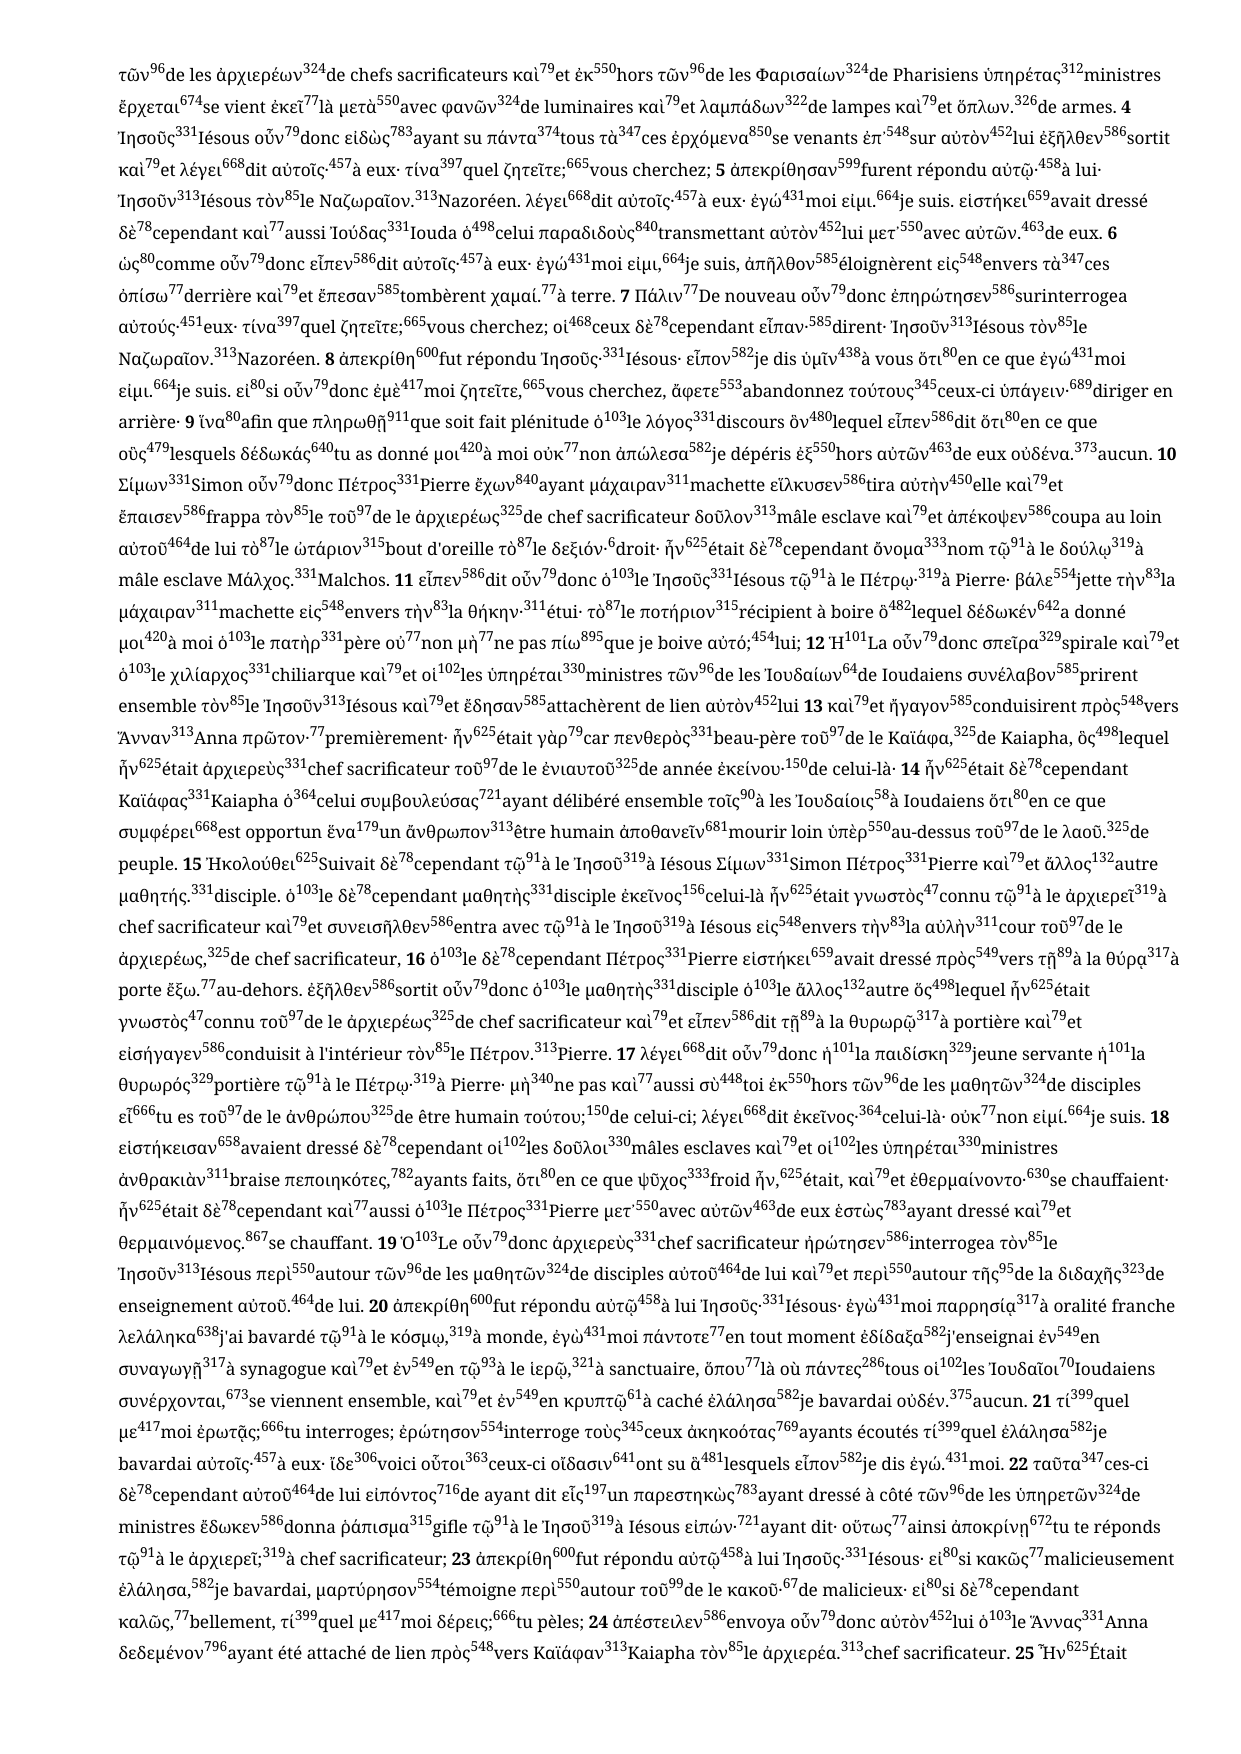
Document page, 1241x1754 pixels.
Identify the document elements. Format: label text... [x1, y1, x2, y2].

text 1 Ταῦτα347Ces-ci εἰπὼν721ayant dit Ἰησοῦς331Iésous ἐξῆλθεν586sortit σὺν549avec τοῖς90à les μαθηταῖς318à disciples αὐτοῦ464de lui πέραν552de l'autre côté τοῦ97de le χειμάρρου325de torrent τοῦ97de le Κεδρὼν325de Kedron ὅπου77là où ἦν625était κῆπος,331jardin, εἰς548envers ὃν480lequel εἰσῆλθεν586vint à l'intérieur αὐτὸς469lui καὶ79et οἱ102les μαθηταὶ330disciples αὐτοῦ.464de lui. 2 Ἤδει659Avait su δὲ78cependant καὶ77aussi Ἰούδας331Iouda ὁ498celui παραδιδοὺς840transmettant αὐτὸν452lui τὸν85le τόπον,313lieu, ὅτι80en ce que πολλάκις77souvent συνήχθη600fut mené ensemble Ἰησοῦς331Iésous ἐκεῖ77là μετὰ550avec τῶν96de les μαθητῶν324de disciples αὐτοῦ.464de lui. 3 ὁ103le οὖν79donc Ἰούδας331Iouda λαβὼν721ayant pris τὴν83la σπεῖραν311spirale καὶ79et ἐκ550hors τῶν96de les ἀρχιερέων324de chefs sacrificateurs καὶ79et ἐκ550hors τῶν96de les Φαρισαίων324de Pharisiens ὑπηρέτας312ministres ἔρχεται674se vient ἐκεῖ77là μετὰ550avec φανῶν324de luminaires καὶ79et λαμπάδων322de lampes καὶ79et ὅπλων.326de armes. 4 Ἰησοῦς331Iésous οὖν79donc εἰδὼς783ayant su πάντα374tous τὰ347ces ἐρχόμενα850se venants ἐπ᾽548sur αὐτὸν452lui ἐξῆλθεν586sortit καὶ79et λέγει668dit αὐτοῖς·457à eux· τίνα397quel ζητεῖτε;665vous cherchez; 5 ἀπεκρίθησαν599furent répondu αὐτῷ·458à lui· Ἰησοῦν313Iésous τὸν85le Ναζωραῖον.313Nazoréen. λέγει668dit αὐτοῖς·457à eux· ἐγώ431moi εἰμι.664je suis. εἱστήκει659avait dressé δὲ78cependant καὶ77aussi Ἰούδας331Iouda ὁ498celui παραδιδοὺς840transmettant αὐτὸν452lui μετ᾽550avec αὐτῶν.463de eux. 6 ὡς80comme οὖν79donc εἶπεν586dit αὐτοῖς·457à eux· ἐγώ431moi εἰμι,664je suis, ἀπῆλθον585éloignèrent εἰς548envers τὰ347ces ὀπίσω77derrière καὶ79et ἔπεσαν585tombèrent χαμαί.77à terre. 7 Πάλιν77De nouveau οὖν79donc ἐπηρώτησεν586surinterrogea αὐτούς·451eux· τίνα397quel ζητεῖτε;665vous cherchez; οἱ468ceux δὲ78cependant εἶπαν·585dirent· Ἰησοῦν313Iésous τὸν85le Ναζωραῖον.313Nazoréen. 8 ἀπεκρίθη600fut répondu Ἰησοῦς·331Iésous· εἶπον582je dis ὑμῖν438à vous ὅτι80en ce que ἐγώ431moi εἰμι.664je suis. εἰ80si οὖν79donc ἐμὲ417moi ζητεῖτε,665vous cherchez, ἄφετε553abandonnez τούτους345ceux-ci ὑπάγειν·689diriger en arrière· 9 ἵνα80afin que πληρωθῇ911que soit fait plénitude ὁ103le λόγος331discours ὃν480lequel εἶπεν586dit ὅτι80en ce que οὓς479lesquels δέδωκάς640tu as donné μοι420à moi οὐκ77non ἀπώλεσα582je dépéris ἐξ550hors αὐτῶν463de eux οὐδένα.373aucun. 10 Σίμων331Simon οὖν79donc Πέτρος331Pierre ἔχων840ayant μάχαιραν311machette εἵλκυσεν586tira αὐτὴν450elle καὶ79et ἔπαισεν586frappa τὸν85le τοῦ97de le ἀρχιερέως325de chef sacrificateur δοῦλον313mâle esclave καὶ79et ἀπέκοψεν586coupa au loin αὐτοῦ464de lui τὸ87le ὠτάριον315bout d'oreille τὸ87le δεξιόν·6droit· ἦν625était δὲ78cependant ὄνομα333nom τῷ91à le δούλῳ319à mâle esclave Μάλχος.331Malchos. 11 εἶπεν586dit οὖν79donc ὁ103le Ἰησοῦς331Iésous τῷ91à le Πέτρῳ·319à Pierre· βάλε554jette τὴν83la μάχαιραν311machette εἰς548envers τὴν83la θήκην·311étui· τὸ87le ποτήριον315récipient à boire ὃ482lequel δέδωκέν642a donné μοι420à moi ὁ103le πατὴρ331père οὐ77non μὴ77ne pas πίω895que je boive αὐτό;454lui; 12 Ἡ101La οὖν79donc σπεῖρα329spirale καὶ79et ὁ103le χιλίαρχος331chiliarque καὶ79et οἱ102les ὑπηρέται330ministres τῶν96de les Ἰουδαίων64de Ioudaiens συνέλαβον585prirent ensemble τὸν85le Ἰησοῦν313Iésous καὶ79et ἔδησαν585attachèrent de lien αὐτὸν452lui 13 καὶ79et ἤγαγον585conduisirent πρὸς548vers Ἅνναν313Anna πρῶτον·77premièrement· ἦν625était γὰρ79car πενθερὸς331beau-père τοῦ97de le Καϊάφα,325de Kaiapha, ὃς498lequel ἦν625était ἀρχιερεὺς331chef sacrificateur τοῦ97de le ἐνιαυτοῦ325de année ἐκείνου·150de celui-là· 14 ἦν625était δὲ78cependant Καϊάφας331Kaiapha ὁ364celui συμβουλεύσας721ayant délibéré ensemble τοῖς90à les Ἰουδαίοις58à Ioudaiens ὅτι80en ce que συμφέρει668est opportun ἕνα179un ἄνθρωπον313être humain ἀποθανεῖν681mourir loin ὑπὲρ550au-dessus τοῦ97de le λαοῦ.325de peuple. 15 Ἠκολούθει625Suivait δὲ78cependant τῷ91à le Ἰησοῦ319à Iésous Σίμων331Simon Πέτρος331Pierre καὶ79et ἄλλος132autre μαθητής.331disciple. ὁ103le δὲ78cependant μαθητὴς331disciple ἐκεῖνος156celui-là ἦν625était γνωστὸς47connu τῷ91à le ἀρχιερεῖ319à chef sacrificateur καὶ79et συνεισῆλθεν586entra avec τῷ91à le Ἰησοῦ319à Iésous εἰς548envers τὴν83la αὐλὴν311cour τοῦ97de le ἀρχιερέως,325de chef sacrificateur, 16 ὁ103le δὲ78cependant Πέτρος331Pierre εἱστήκει659avait dressé πρὸς549vers τῇ89à la θύρᾳ317à porte ἔξω.77au-dehors. ἐξῆλθεν586sortit οὖν79donc ὁ103le μαθητὴς331disciple ὁ103le ἄλλος132autre ὅς498lequel ἦν625était γνωστὸς47connu τοῦ97de le ἀρχιερέως325de chef sacrificateur καὶ79et εἶπεν586dit τῇ89à la θυρωρῷ317à portière καὶ79et εἰσήγαγεν586conduisit à l'intérieur τὸν85le Πέτρον.313Pierre. 17 λέγει668dit οὖν79donc ἡ101la παιδίσκη329jeune servante ἡ101la θυρωρός329portière τῷ91à le Πέτρῳ·319à Pierre· μὴ340ne pas καὶ77aussi σὺ448toi ἐκ550hors τῶν96de les μαθητῶν324de disciples εἶ666tu es τοῦ97de le ἀνθρώπου325de être humain τούτου;150de celui-ci; λέγει668dit ἐκεῖνος·364celui-là· οὐκ77non εἰμί.664je suis. 18 εἱστήκεισαν658avaient dressé δὲ78cependant οἱ102les δοῦλοι330mâles esclaves καὶ79et οἱ102les ὑπηρέται330ministres ἀνθρακιὰν311braise πεποιηκότες,782ayants faits, ὅτι80en ce que ψῦχος333froid ἦν,625était, καὶ79et ἐθερμαίνοντο·630se chauffaient· ἦν625était δὲ78cependant καὶ77aussi ὁ103le Πέτρος331Pierre μετ᾽550avec αὐτῶν463de eux ἑστὼς783ayant dressé καὶ79et θερμαινόμενος.867se chauffant. 19 Ὁ103Le οὖν79donc ἀρχιερεὺς331chef sacrificateur ἠρώτησεν586interrogea τὸν85le Ἰησοῦν313Iésous περὶ550autour τῶν96de les μαθητῶν324de disciples αὐτοῦ464de lui καὶ79et περὶ550autour τῆς95de la διδαχῆς323de enseignement αὐτοῦ.464de lui. 20 ἀπεκρίθη600fut répondu αὐτῷ458à lui Ἰησοῦς·331Iésous· ἐγὼ431moi παρρησίᾳ317à oralité franche λελάληκα638j'ai bavardé τῷ91à le κόσμῳ,319à monde, ἐγὼ431moi πάντοτε77en tout moment ἐδίδαξα582j'enseignai ἐν549en συναγωγῇ317à synagogue καὶ79et ἐν549en τῷ93à le ἱερῷ,321à sanctuaire, ὅπου77là où πάντες286tous οἱ102les Ἰουδαῖοι70Ioudaiens συνέρχονται,673se viennent ensemble, καὶ79et ἐν549en κρυπτῷ61à caché ἐλάλησα582je bavardai οὐδέν.375aucun. 21 τί399quel με417moi ἐρωτᾷς;666tu interroges; ἐρώτησον554interroge τοὺς345ceux ἀκηκοότας769ayants écoutés τί399quel ἐλάλησα582je bavardai αὐτοῖς·457à eux· ἴδε306voici οὗτοι363ceux-ci οἴδασιν641ont su ἃ481lesquels εἶπον582je dis ἐγώ.431moi. 22 ταῦτα347ces-ci δὲ78cependant αὐτοῦ464de lui εἰπόντος716de ayant dit εἷς197un παρεστηκὼς783ayant dressé à côté τῶν96de les ὑπηρετῶν324de ministres ἔδωκεν586donna ῥάπισμα315gifle τῷ91à le Ἰησοῦ319à Iésous εἰπών·721ayant dit· οὕτως77ainsi ἀποκρίνῃ672tu te réponds τῷ91à le ἀρχιερεῖ;319à chef sacrificateur; 23 ἀπεκρίθη600fut répondu αὐτῷ458à lui Ἰησοῦς·331Iésous· εἰ80si κακῶς77malicieusement ἐλάλησα,582je bavardai, μαρτύρησον554témoigne περὶ550autour τοῦ99de le κακοῦ·67de malicieux· εἰ80si δὲ78cependant καλῶς,77bellement, τί399quel με417moi δέρεις;666tu pèles; 24 ἀπέστειλεν586envoya οὖν79donc αὐτὸν452lui ὁ103le Ἅννας331Anna δεδεμένον796ayant été attaché de lien πρὸς548vers Καϊάφαν313Kaiapha τὸν85le ἀρχιερέα.313chef sacrificateur. 25 Ἦν625Était δὲ78cependant Σίμων331Simon Πέτρος331Pierre ἑστὼς783ayant dressé καὶ79et θερμαινόμενος.867se chauffant. εἶπον585dirent οὖν79donc αὐτῷ·458à lui· μὴ340ne pas καὶ77aussi σὺ448toi ἐκ550hors τῶν96de les μαθητῶν324de disciples αὐτοῦ464de lui εἶ;666tu es; ἠρνήσατο592se nia ἐκεῖνος364celui-là καὶ79et εἶπεν·586dit· οὐκ77non εἰμί.664je suis. 26 λέγει668dit εἷς71un ἐκ550hors τῶν96de les δούλων324de mâles esclaves τοῦ97de le ἀρχιερέως,325de chef sacrificateur, συγγενὴς71congénital ὢν840étant οὗ492de lequel ἀπέκοψεν586coupa au loin Πέτρος331Pierre τὸ247le ὠτίον·315bout d'oreille· οὐκ340non ἐγώ431moi σε437toi εἶδον582je vis ἐν549en τῷ91à le κήπῳ319à jardin μετ᾽550avec αὐτοῦ;464de lui; 27 πάλιν77de nouveau οὖν79donc ἠρνήσατο592se nia Πέτρος,331Pierre, καὶ79et εὐθέως77directement ἀλέκτωρ331coq ἐφώνησεν.586voixa. 28 Ἄγουσιν667Conduisent οὖν79donc τὸν85le Ἰησοῦν313Iésous ἀπὸ550au loin τοῦ97de le Καϊάφα325de Kaiapha εἰς548envers τὸ87le πραιτώριον·315prétoire· ἦν625était δὲ78cependant πρωΐ·77matinalement· καὶ79et αὐτοὶ468eux οὐκ77non εἰσῆλθον585vinrent à l'intérieur εἰς548envers τὸ87le πραιτώριον,315prétoire, ἵνα80afin que μὴ79ne pas μιανθῶσιν910que soient souillé ἀλλὰ79mais φάγωσιν898que mangent τὸ87le πάσχα.315pâque. 29 Ἐξῆλθεν586Sortit οὖν79donc ὁ103le Πιλᾶτος331Pilatus ἔξω77au-dehors πρὸς548vers αὐτοὺς451eux καὶ79et φησίν·668déclare· τίνα160quelle κατηγορίαν311accusation φέρετε665vous portez [κατὰ]550[contre] τοῦ97de le ἀνθρώπου325de être humain τούτου;150de celui-ci; 30 ἀπεκρίθησαν599furent répondu καὶ79et εἶπαν585dirent αὐτῷ·458à lui· εἰ551si μὴ77ne pas ἦν625était οὗτος364celui-ci κακὸν55malicieux ποιῶν,840faisant, οὐκ77non ἄν340le cas échéant σοι439à toi παρεδώκαμεν581nous transmîmes αὐτόν.452lui. 31 εἶπεν586dit οὖν79donc αὐτοῖς457à eux ὁ103le Πιλᾶτος·331Pilatus· λάβετε553prenez αὐτὸν452lui ὑμεῖς447vous καὶ79et κατὰ548selon τὸν85le νόμον313loi ὑμῶν441de vous κρίνατε553jugez αὐτόν.452lui. εἶπον585dirent αὐτῷ458à lui οἱ102les Ἰουδαῖοι·70Ioudaiens· ἡμῖν419à nous οὐκ77non ἔξεστιν668est permis ἀποκτεῖναι681tuer catégoriquement οὐδένα·373aucun· 32 ἵνα80afin que ὁ103le λόγος331discours τοῦ97de le Ἰησοῦ325de Iésous πληρωθῇ911que soit fait plénitude ὃν480lequel εἶπεν586dit σημαίνων840signifiant ποίῳ165à quel θανάτῳ319à trépas ἤμελλεν625imminait ἀποθνῄσκειν.689mourir loin. 33 Εἰσῆλθεν586Vint à l'intérieur οὖν79donc πάλιν77de nouveau εἰς548envers τὸ87le πραιτώριον315prétoire ὁ103le Πιλᾶτος331Pilatus καὶ79et ἐφώνησεν586voixa τὸν85le Ἰησοῦν313Iésous καὶ79et εἶπεν586dit αὐτῷ·458à lui· σὺ448toi εἶ666tu es ὁ103le βασιλεὺς331roi τῶν96de les Ἰουδαίων;64de Ioudaiens; 34 ἀπεκρίθη600fut répondu Ἰησοῦς·331Iésous· ἀπὸ550au loin σεαυτοῦ522de toi-même σὺ448toi τοῦτο348ce-ci λέγεις666tu dis ἢ79ou ἄλλοι389autres εἶπόν585dirent σοι439à toi περὶ550autour ἐμοῦ;424de moi; 35 ἀπεκρίθη600fut répondu ὁ103le Πιλᾶτος·331Pilatus· μήτι340ne serait-ce que ἐγὼ431moi Ἰουδαῖός47Ioudaien εἰμι;664je suis; τὸ105le ἔθνος333ethnie τὸ105le σὸν241tien καὶ79et οἱ102les ἀρχιερεῖς330chefs sacrificateurs παρέδωκάν585transmirent σε437toi ἐμοί·420à moi· τί399quel ἐποίησας;584tu fis; 36 ἀπεκρίθη600fut répondu Ἰησοῦς·331Iésous· ἡ101la βασιλεία329royauté ἡ101la ἐμὴ229mienne οὐκ77non ἔστιν668est ἐκ550hors τοῦ97de le κόσμου325de monde τούτου·150de celui-ci· εἰ80si ἐκ550hors τοῦ97de le κόσμου325de monde τούτου150de celui-ci ἦν625était ἡ101la βασιλεία329royauté ἡ101la ἐμή,229mienne, οἱ102les ὑπηρέται330ministres οἱ102les ἐμοὶ230miens ἠγωνίζοντο630se combattaient [ἂν]340[le cas échéant] ἵνα80afin que μὴ77ne pas παραδοθῶ907que je sois transmis τοῖς90à les Ἰουδαίοις·58à Ioudaiens· νῦν77maintenant δὲ78cependant ἡ101la βασιλεία329royauté ἡ101la ἐμὴ229mienne οὐκ77non ἔστιν668est ἐντεῦθεν.77d'ici. 37 εἶπεν586dit οὖν79donc αὐτῷ458à lui ὁ103le Πιλᾶτος·331Pilatus· οὐκοῦν77pas donc βασιλεὺς331roi εἶ666tu es σύ;448toi; ἀπεκρίθη600fut répondu ὁ103le Ἰησοῦς·331Iésous· σὺ448toi λέγεις666tu dis ὅτι80en ce que βασιλεύς331roi εἰμι.664je suis. ἐγὼ431moi εἰς548envers τοῦτο348ce-ci γεγέννημαι650j'ai été engendré καὶ79et εἰς548envers τοῦτο348ce-ci ἐλήλυθα638j'ai venu εἰς548envers τὸν85le κόσμον,313monde, ἵνα80afin que μαρτυρήσω895que je témoigne τῇ89à la ἀληθείᾳ·317à vérité· πᾶς390tout ὁ364celui ὢν840étant ἐκ550hors τῆς95de la ἀληθείας323de vérité ἀκούει668écoute μου424de moi τῆς95de la φωνῆς.323de voix. 38 λέγει668dit αὐτῷ458à lui ὁ103le Πιλᾶτος·331Pilatus· τί412quel ἐστιν668est ἀλήθεια;329vérité; Καὶ79Et τοῦτο348ce-ci εἰπὼν721ayant dit πάλιν77de nouveau ἐξῆλθεν586sortit πρὸς548vers τοὺς84les Ἰουδαίους52Ioudaiens καὶ79et λέγει668dit αὐτοῖς·457à eux· ἐγὼ431moi οὐδεμίαν267aucune αἰτίαν311cause εὑρίσκω664je trouve ἐν549en αὐτῷ.458à lui. 39 ἔστιν668est δὲ78cependant συνήθεια329habitude en commun ὑμῖν438à vous ἵνα77afin que ἕνα53un ἀπολύσω895que je délie au loin ὑμῖν438à vous ἐν549en τῷ93à le πάσχα·321à pâque· βούλεσθε671vous vous avez dessein οὖν79donc ἀπολύσω895que je délie au loin ὑμῖν438à vous τὸν85le βασιλέα313roi τῶν96de les Ἰουδαίων;64de Ioudaiens; 40 ἐκραύγασαν585crièrent οὖν79donc πάλιν77de nouveau λέγοντες·839disants· μὴ79ne pas τοῦτον346celui-ci ἀλλὰ79mais τὸν85le Βαραββᾶν.313Bar-Abba. ἦν625était δὲ78cependant ὁ103le Βαραββᾶς331Bar-Abba λῃστής.331pilleur. [118, 59, 1181, 1665]
